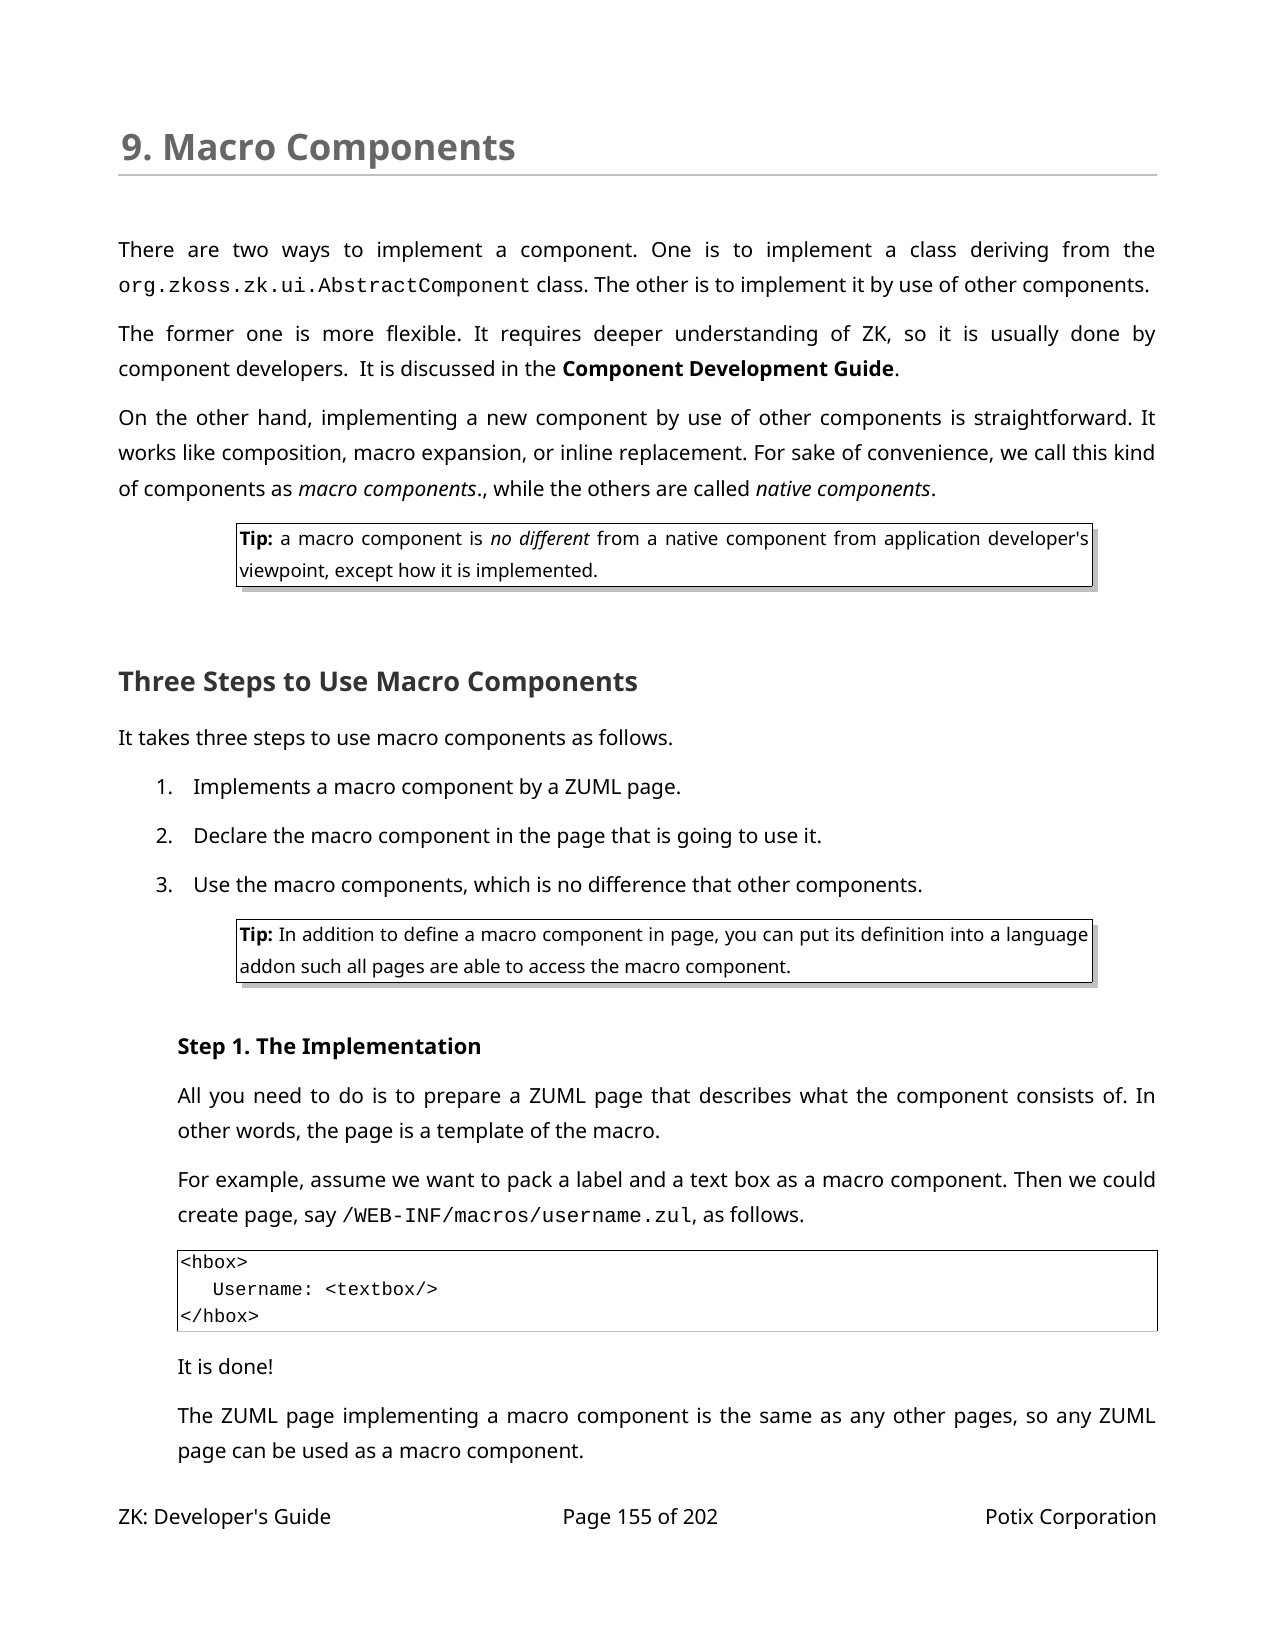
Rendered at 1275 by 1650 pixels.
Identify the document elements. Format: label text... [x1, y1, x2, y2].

text All you need to do is to prepare a ZUML page that describes what the component consists of. In other words, the page is a template of the macro. [177, 1081, 1157, 1144]
text Username: <textbox/> [178, 1277, 1157, 1301]
subtitle Step 1. The Implementation [177, 1031, 1157, 1061]
text On the other hand, implementing a new component by use of other components is straightforward. It works like composition, macro expansion, or inline replacement. For sake of convenience, we call this kind of components as macro components., while the others are called native components. [118, 403, 1157, 502]
text <hbox> [178, 1251, 1157, 1274]
list Declare the macro component in the page that is going to use it. [156, 821, 1157, 849]
subtitle 9. Macro Components [118, 118, 1157, 174]
subtitle Three Steps to Use Macro Components [118, 663, 1157, 699]
text There are two ways to implement a component. One is to implement a class deriving from the org.zkoss.zk.ui.AbstractComponent class. The other is to implement it by use of other components. [118, 235, 1157, 299]
text </hbox> [178, 1304, 1157, 1331]
text Tip: a macro component is no different from a native component from application developer's viewpoint, except how it is implemented. [237, 524, 1092, 586]
text It takes three steps to use macro components as follows. [118, 723, 1157, 751]
text The ZUML page implementing a macro component is the same as any other pages, so any ZUML page can be used as a macro component. [177, 1401, 1157, 1464]
list Use the macro components, which is no difference that other components. [156, 870, 1157, 898]
text For example, assume we want to pack a label and a text box as a macro component. Then we could create page, say /WEB-INF/macros/username.zul, as follows. [177, 1165, 1157, 1229]
text Tip: In addition to define a macro component in page, you can put its definition into a language addon such all pages are able to access the macro component. [237, 920, 1092, 982]
text It is done! [177, 1352, 1157, 1380]
text The former one is more flexible. It requires deeper understanding of ZK, so it is usually done by component developers. It is discussed in the Component Development Guide. [118, 319, 1157, 383]
list Implements a macro component by a ZUML page. [156, 772, 1157, 800]
